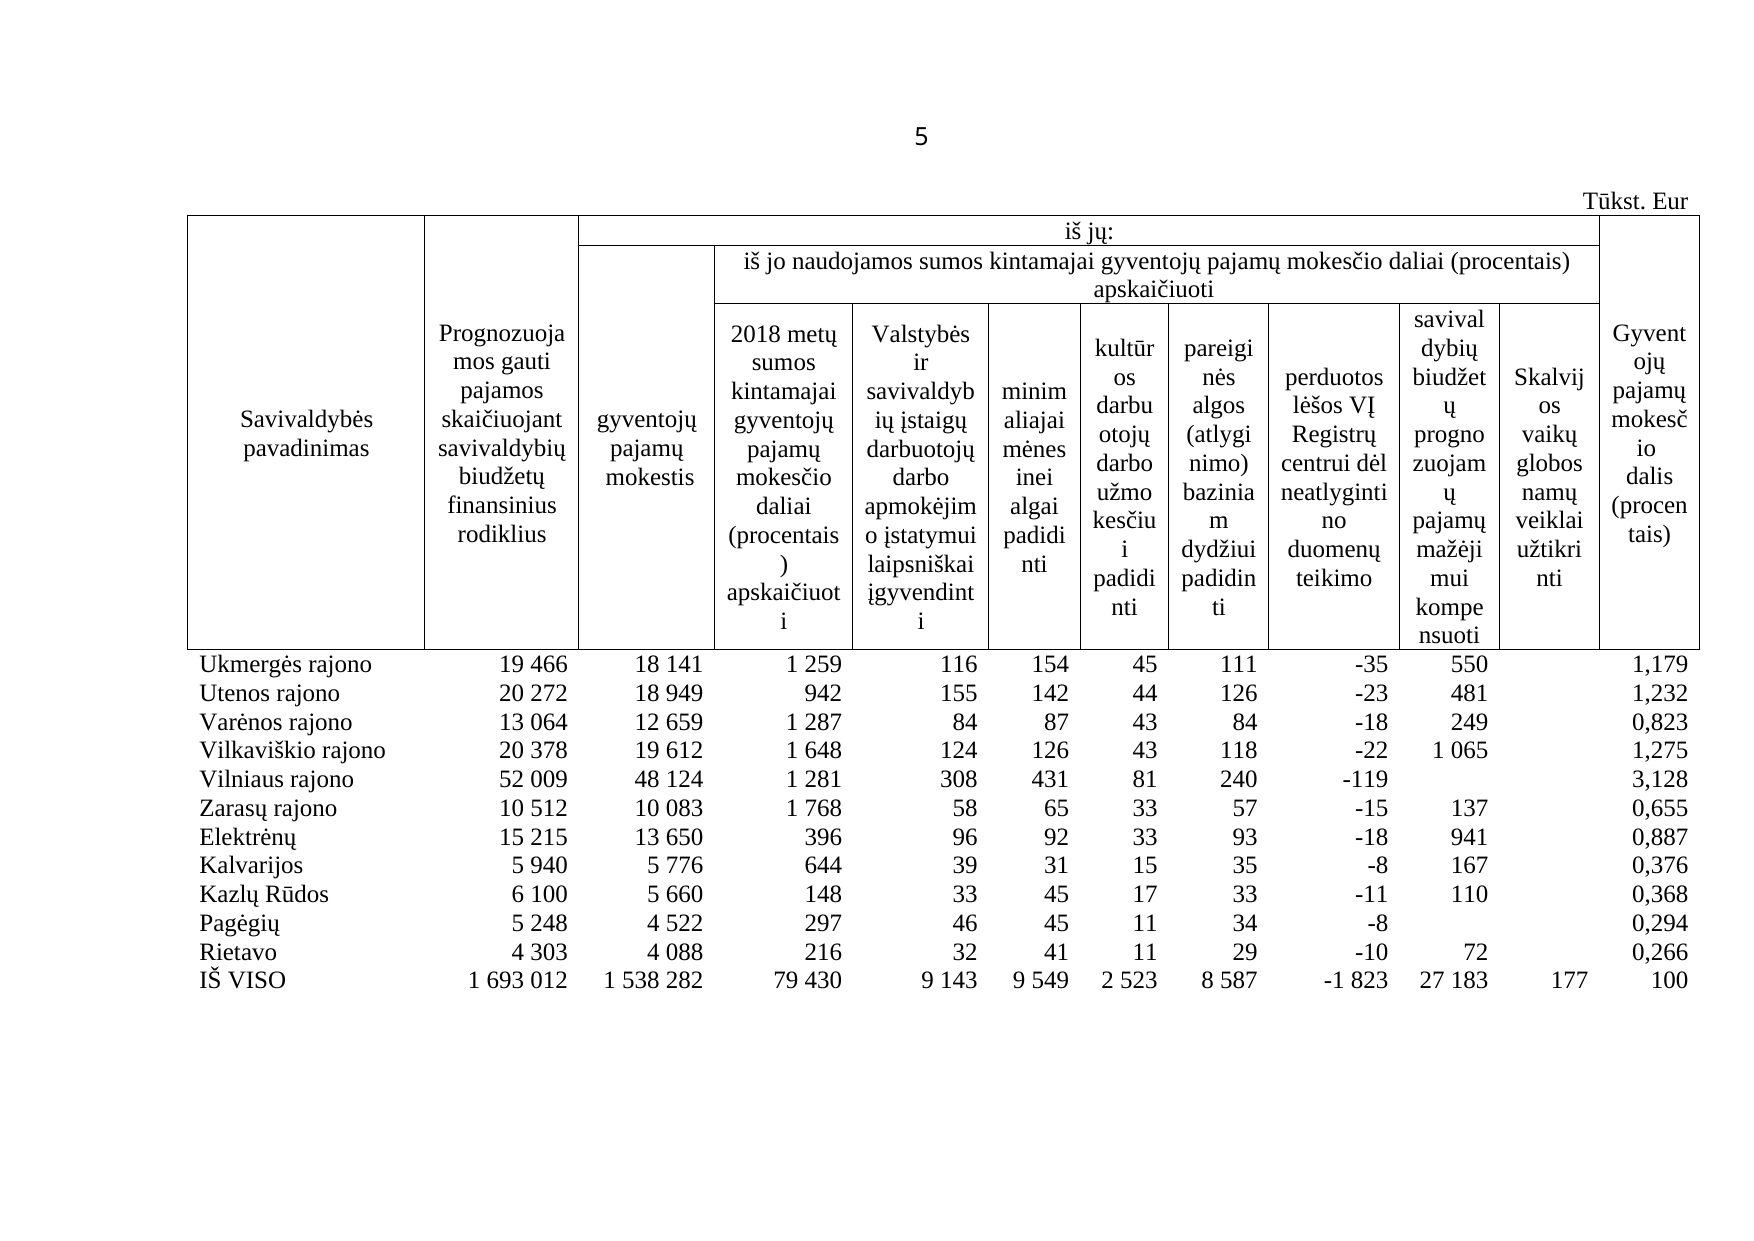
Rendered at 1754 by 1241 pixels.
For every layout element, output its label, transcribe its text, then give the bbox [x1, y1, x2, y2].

table_cell Gyventojų pajamų mokesčio dalis (procentais) [1600, 216, 1699, 649]
table_cell -18 [1269, 822, 1399, 851]
table_cell 0,655 [1599, 793, 1699, 822]
table_cell 20 272 [425, 678, 579, 707]
table_cell 0,823 [1599, 707, 1699, 736]
table_cell 45 [1080, 650, 1169, 678]
table_cell 6 100 [425, 879, 579, 908]
table_cell -15 [1269, 793, 1399, 822]
table_cell 2 523 [1080, 966, 1169, 994]
table_cell Vilkaviškio rajono [188, 736, 425, 764]
table_cell perduotos lėšos VĮ Registrų centrui dėl neatlygintino duomenų teikimo [1269, 304, 1399, 649]
table_cell 431 [988, 764, 1080, 793]
table_cell 45 [988, 908, 1080, 937]
table_cell 10 512 [425, 793, 579, 822]
table_cell Rietavo [188, 937, 425, 966]
table_cell 9 143 [853, 966, 988, 994]
table_cell 32 [853, 937, 988, 966]
table_cell 12 659 [579, 707, 714, 736]
table_cell 44 [1080, 678, 1169, 707]
table_cell savivaldybių biudžetų prognozuojamų pajamų mažėjimui kompensuoti [1400, 304, 1499, 649]
table_cell 93 [1169, 822, 1269, 851]
table_cell -35 [1269, 650, 1399, 678]
table_cell 39 [853, 851, 988, 879]
table_cell 126 [1169, 678, 1269, 707]
table_cell 10 083 [579, 793, 714, 822]
table_cell [1499, 908, 1599, 937]
table_cell 167 [1399, 851, 1499, 879]
table_cell 52 009 [425, 764, 579, 793]
table_cell [1499, 650, 1599, 678]
table_cell 240 [1169, 764, 1269, 793]
table_cell 942 [714, 678, 853, 707]
table_cell 142 [988, 678, 1080, 707]
table_cell 29 [1169, 937, 1269, 966]
table_cell 1 065 [1399, 736, 1499, 764]
table_cell 43 [1080, 707, 1169, 736]
table_cell 79 430 [714, 966, 853, 994]
table_cell 100 [1599, 966, 1699, 994]
table_cell 4 088 [579, 937, 714, 966]
table_cell 96 [853, 822, 988, 851]
table_cell 92 [988, 822, 1080, 851]
table_cell 84 [853, 707, 988, 736]
table_cell 111 [1169, 650, 1269, 678]
table_cell 45 [988, 879, 1080, 908]
table_cell Kalvarijos [188, 851, 425, 879]
table_cell 308 [853, 764, 988, 793]
table_cell 58 [853, 793, 988, 822]
table_cell 5 660 [579, 879, 714, 908]
table_cell 0,266 [1599, 937, 1699, 966]
table_cell 1,275 [1599, 736, 1699, 764]
table_cell 33 [1080, 793, 1169, 822]
table_cell 11 [1080, 908, 1169, 937]
table_cell iš jų: [579, 216, 1599, 245]
table_cell IŠ VISO [188, 966, 425, 994]
table_cell -23 [1269, 678, 1399, 707]
table_cell gyventojų pajamų mokestis [579, 246, 714, 649]
table_cell Zarasų rajono [188, 793, 425, 822]
table_cell 1 287 [714, 707, 853, 736]
table_cell 118 [1169, 736, 1269, 764]
table_cell 249 [1399, 707, 1499, 736]
table_cell 13 064 [425, 707, 579, 736]
table_cell [1499, 822, 1599, 851]
table_cell 15 [1080, 851, 1169, 879]
table_cell kultūros darbuotojų darbo užmokesčiui padidinti [1081, 304, 1168, 649]
table_cell Kazlų Rūdos [188, 879, 425, 908]
table_cell Varėnos rajono [188, 707, 425, 736]
table_cell 0,294 [1599, 908, 1699, 937]
table_cell [1399, 764, 1499, 793]
table_cell 155 [853, 678, 988, 707]
table_cell Ukmergės rajono [188, 650, 425, 678]
table_cell Skalvijos vaikų globos namų veiklai užtikrinti [1500, 304, 1599, 649]
table_cell Savivaldybės pavadinimas [188, 216, 424, 649]
table_cell Prognozuojamos gauti pajamos skaičiuojant savivaldybių biudžetų finansinius rodiklius [425, 216, 578, 649]
table_cell Vilniaus rajono [188, 764, 425, 793]
table_cell Valstybės ir savivaldybių įstaigų darbuotojų darbo apmokėjimo įstatymui laipsniškai įgyvendinti [853, 304, 988, 649]
table_cell 116 [853, 650, 988, 678]
table_cell iš jo naudojamos sumos kintamajai gyventojų pajamų mokesčio daliai (procentais) apskaičiuoti [715, 246, 1599, 303]
table_cell Pagėgių [188, 908, 425, 937]
table_cell 177 [1499, 966, 1599, 994]
table_cell Utenos rajono [188, 678, 425, 707]
table_cell 1 538 282 [579, 966, 714, 994]
table_cell 1 693 012 [425, 966, 579, 994]
table_cell -18 [1269, 707, 1399, 736]
table_cell 65 [988, 793, 1080, 822]
table_cell Elektrėnų [188, 822, 425, 851]
table_cell [1499, 793, 1599, 822]
table_cell -119 [1269, 764, 1399, 793]
table_cell 9 549 [988, 966, 1080, 994]
table_cell 137 [1399, 793, 1499, 822]
table_cell minimaliajai mėnesinei algai padidinti [989, 304, 1080, 649]
table_cell 18 141 [579, 650, 714, 678]
table_cell 13 650 [579, 822, 714, 851]
table_cell 941 [1399, 822, 1499, 851]
table_cell 87 [988, 707, 1080, 736]
table_cell 124 [853, 736, 988, 764]
table_cell -8 [1269, 851, 1399, 879]
table_cell 1 281 [714, 764, 853, 793]
table_cell [1499, 736, 1599, 764]
table_cell 110 [1399, 879, 1499, 908]
table_cell 216 [714, 937, 853, 966]
table_cell 81 [1080, 764, 1169, 793]
table_cell 396 [714, 822, 853, 851]
table_cell [1499, 851, 1599, 879]
table_cell 297 [714, 908, 853, 937]
table_cell 31 [988, 851, 1080, 879]
table_cell 8 587 [1169, 966, 1269, 994]
table_cell 84 [1169, 707, 1269, 736]
table_cell 72 [1399, 937, 1499, 966]
table_cell 550 [1399, 650, 1499, 678]
table_cell 20 378 [425, 736, 579, 764]
table_cell [1399, 908, 1499, 937]
table_cell 46 [853, 908, 988, 937]
table_cell 15 215 [425, 822, 579, 851]
table_cell -8 [1269, 908, 1399, 937]
table_cell 33 [1169, 879, 1269, 908]
table_header Tūkst. Eur [188, 186, 1699, 215]
table_cell 1,232 [1599, 678, 1699, 707]
table_cell [1499, 879, 1599, 908]
table_cell 43 [1080, 736, 1169, 764]
table_cell 0,368 [1599, 879, 1699, 908]
table_cell [1499, 764, 1599, 793]
table_cell 19 466 [425, 650, 579, 678]
table_cell 17 [1080, 879, 1169, 908]
table_cell -10 [1269, 937, 1399, 966]
table_cell 126 [988, 736, 1080, 764]
table_cell 41 [988, 937, 1080, 966]
table_cell -22 [1269, 736, 1399, 764]
table_cell pareiginės algos (atlyginimo) baziniam dydžiui padidinti [1169, 304, 1268, 649]
table_cell 11 [1080, 937, 1169, 966]
table_cell 481 [1399, 678, 1499, 707]
table_cell 5 940 [425, 851, 579, 879]
table_cell 1 259 [714, 650, 853, 678]
table_cell 1 768 [714, 793, 853, 822]
table_cell 0,376 [1599, 851, 1699, 879]
table_cell 4 303 [425, 937, 579, 966]
table_cell -11 [1269, 879, 1399, 908]
table_cell 33 [1080, 822, 1169, 851]
table_cell 1 648 [714, 736, 853, 764]
table_cell 0,887 [1599, 822, 1699, 851]
table_cell 5 248 [425, 908, 579, 937]
table_cell 57 [1169, 793, 1269, 822]
table_cell 27 183 [1399, 966, 1499, 994]
table_cell 154 [988, 650, 1080, 678]
table_cell 4 522 [579, 908, 714, 937]
table_cell [1499, 707, 1599, 736]
table_cell 2018 metų sumos kintamajai gyventojų pajamų mokesčio daliai (procentais) apskaičiuoti [715, 304, 852, 649]
table_cell 5 776 [579, 851, 714, 879]
table_cell 48 124 [579, 764, 714, 793]
table_cell 1,179 [1599, 650, 1699, 678]
table_cell 33 [853, 879, 988, 908]
table_cell 148 [714, 879, 853, 908]
table_cell 35 [1169, 851, 1269, 879]
table_cell 34 [1169, 908, 1269, 937]
table_cell 644 [714, 851, 853, 879]
table_cell 18 949 [579, 678, 714, 707]
table_cell -1 823 [1269, 966, 1399, 994]
table_cell 3,128 [1599, 764, 1699, 793]
table_cell 19 612 [579, 736, 714, 764]
table_cell [1499, 678, 1599, 707]
table_cell [1499, 937, 1599, 966]
